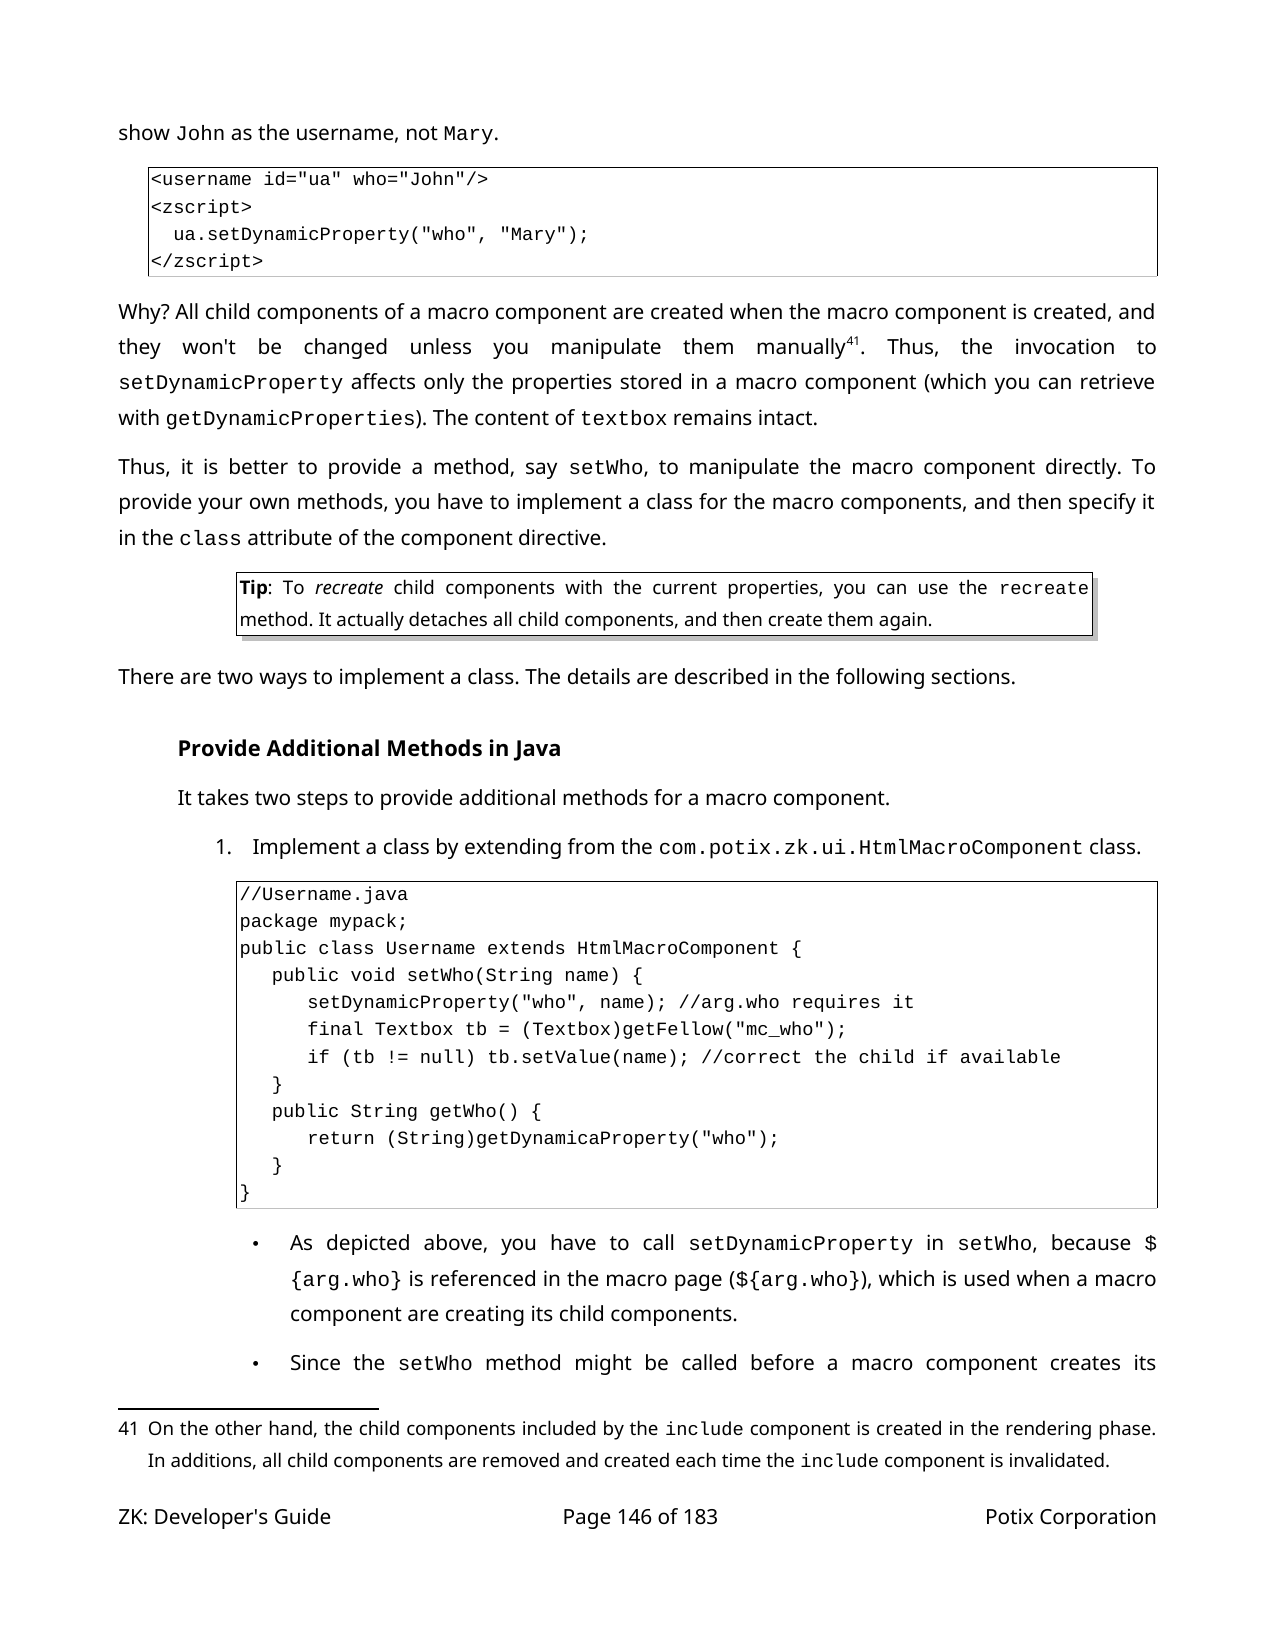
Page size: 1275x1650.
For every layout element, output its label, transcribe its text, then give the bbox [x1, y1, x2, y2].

text public class Username extends HtmlMacroComponent { [237, 936, 1157, 960]
list Since the setWho method might be called before a macro component creates its [252, 1348, 1157, 1377]
text //Username.java [237, 882, 1157, 906]
subtitle Provide Additional Methods in Java [177, 733, 1157, 763]
text <zscript> [149, 194, 1157, 219]
text public void setWho(String name) { [237, 963, 1157, 987]
text It takes two steps to provide additional methods for a macro component. [177, 783, 1157, 812]
list As depicted above, you have to call setDynamicProperty in setWho, because ${arg.who} is referenced in the macro page (${arg.who}), which is used when a macro component are creating its child components. [252, 1228, 1157, 1328]
list Implement a class by extending from the com.potix.zk.ui.HtmlMacroComponent class. [215, 832, 1157, 861]
text package mypack; [237, 908, 1157, 933]
text There are two ways to implement a class. The details are described in the following sections. [118, 662, 1157, 690]
text return (String)getDynamicaProperty("who"); [237, 1126, 1157, 1150]
text } [237, 1153, 1157, 1177]
text setDynamicProperty("who", name); //arg.who requires it [237, 990, 1157, 1014]
text show John as the username, not Mary. [118, 118, 1157, 147]
text } [237, 1072, 1157, 1096]
text On the other hand, the child components included by the include component is created in the rendering phase. In additions, all child components are removed and created each time the include component is invalidated. [118, 1415, 1157, 1473]
text public String getWho() { [237, 1099, 1157, 1123]
text </zscript> [149, 249, 1157, 276]
text Tip: To recreate child components with the current properties, you can use the recreate method. It actually detaches all child components, and then create them again. [237, 573, 1092, 635]
text ua.setDynamicProperty("who", "Mary"); [149, 222, 1157, 246]
text Why? All child components of a macro component are created when the macro component is created, and they won't be changed unless you manipulate them manually. Thus, the invocation to setDynamicProperty affects only the properties stored in a macro component (which you can retrieve with getDynamicProperties). The content of textbox remains intact. [118, 297, 1157, 431]
text if (tb != null) tb.setValue(name); //correct the child if available [237, 1044, 1157, 1069]
text final Textbox tb = (Textbox)getFellow("mc_who"); [237, 1017, 1157, 1042]
text Thus, it is better to provide a method, say setWho, to manipulate the macro component directly. To provide your own methods, you have to implement a class for the macro components, and then specify it in the class attribute of the component directive. [118, 452, 1157, 551]
text <username id="ua" who="John"/> [149, 168, 1157, 192]
text } [237, 1180, 1157, 1208]
